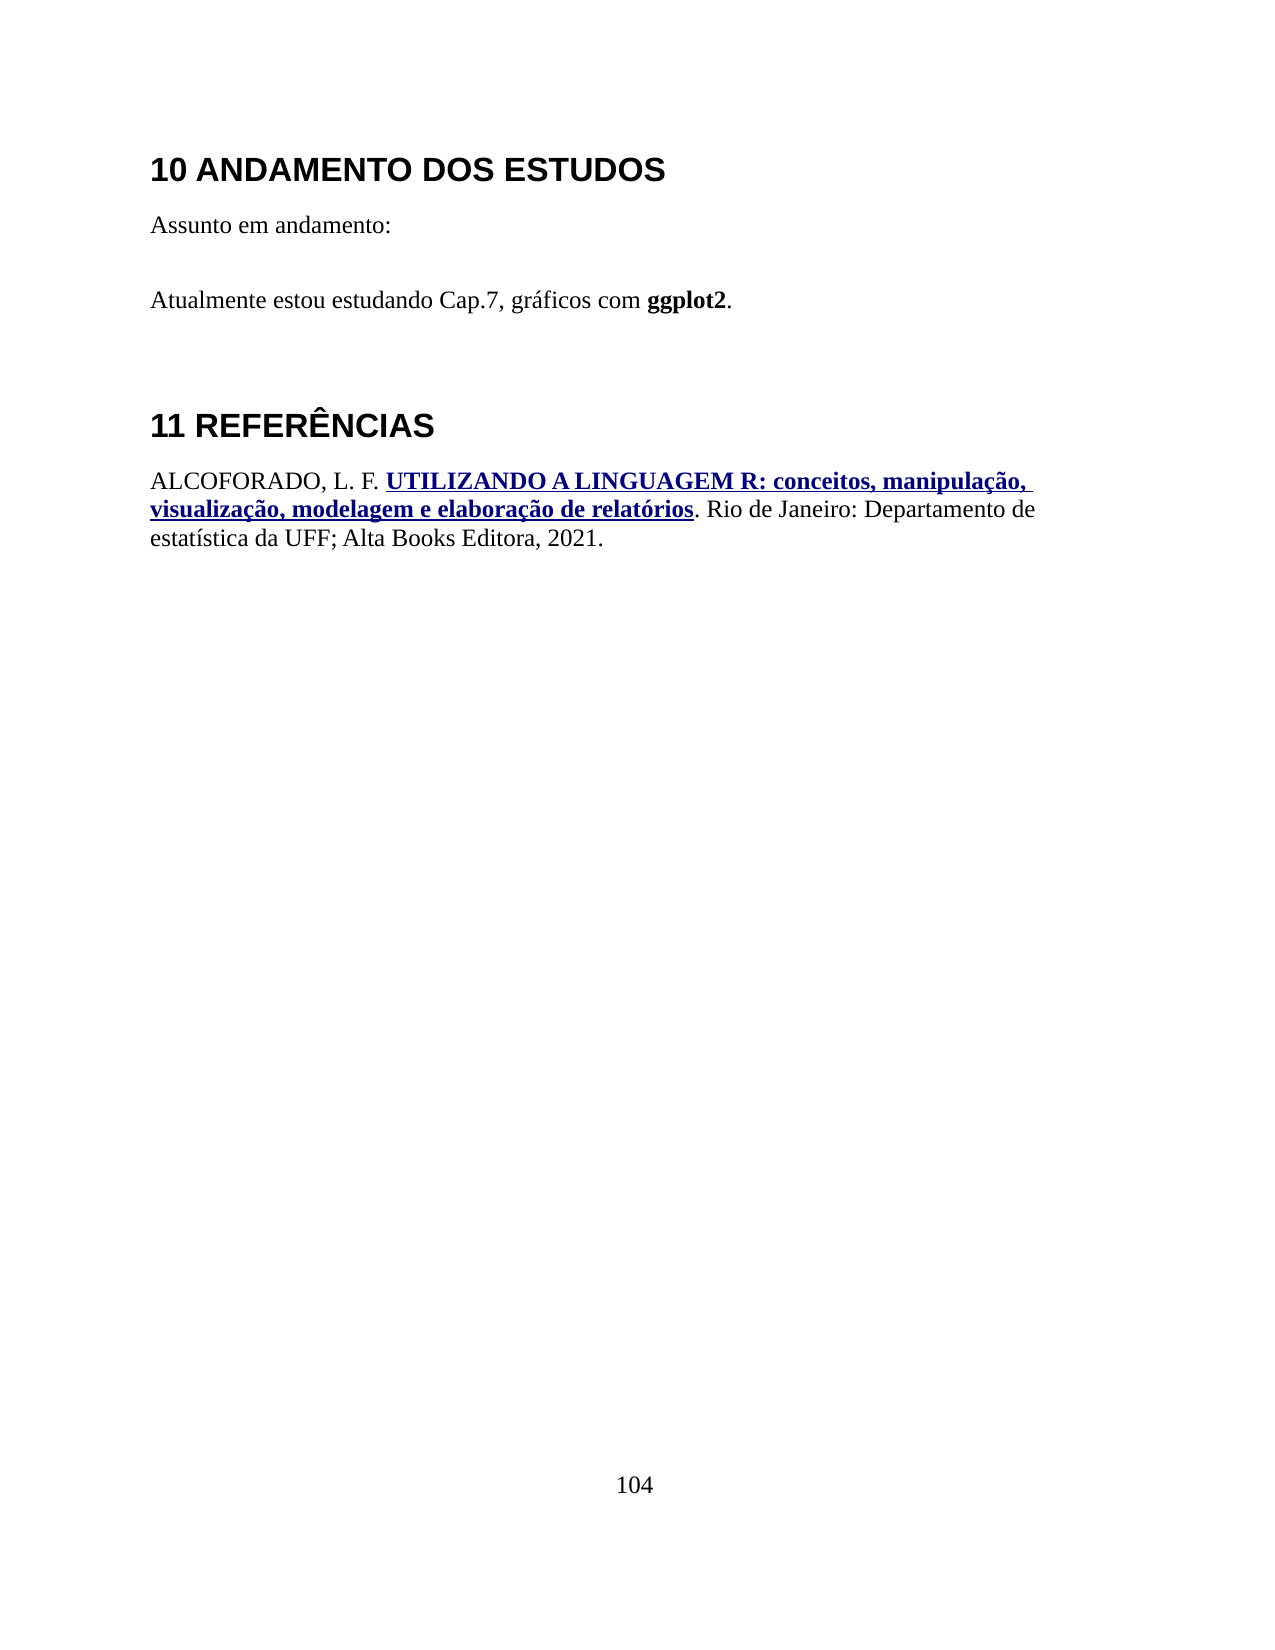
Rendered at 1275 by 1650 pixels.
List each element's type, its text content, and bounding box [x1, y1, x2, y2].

text Assunto em andamento: [150, 210, 1125, 268]
text Atualmente estou estudando Cap.7, gráficos com ggplot2. [150, 286, 1125, 343]
subtitle 11 REFERÊNCIAS [150, 406, 1125, 444]
text ALCOFORADO, L. F. UTILIZANDO A LINGUAGEM R: conceitos, manipulação, visualização, modelagem e elaboração de relatórios. Rio de Janeiro: Departamento de estatística da UFF; Alta Books Editora, 2021. [150, 466, 1125, 552]
subtitle 10 ANDAMENTO DOS ESTUDOS [150, 150, 1125, 189]
